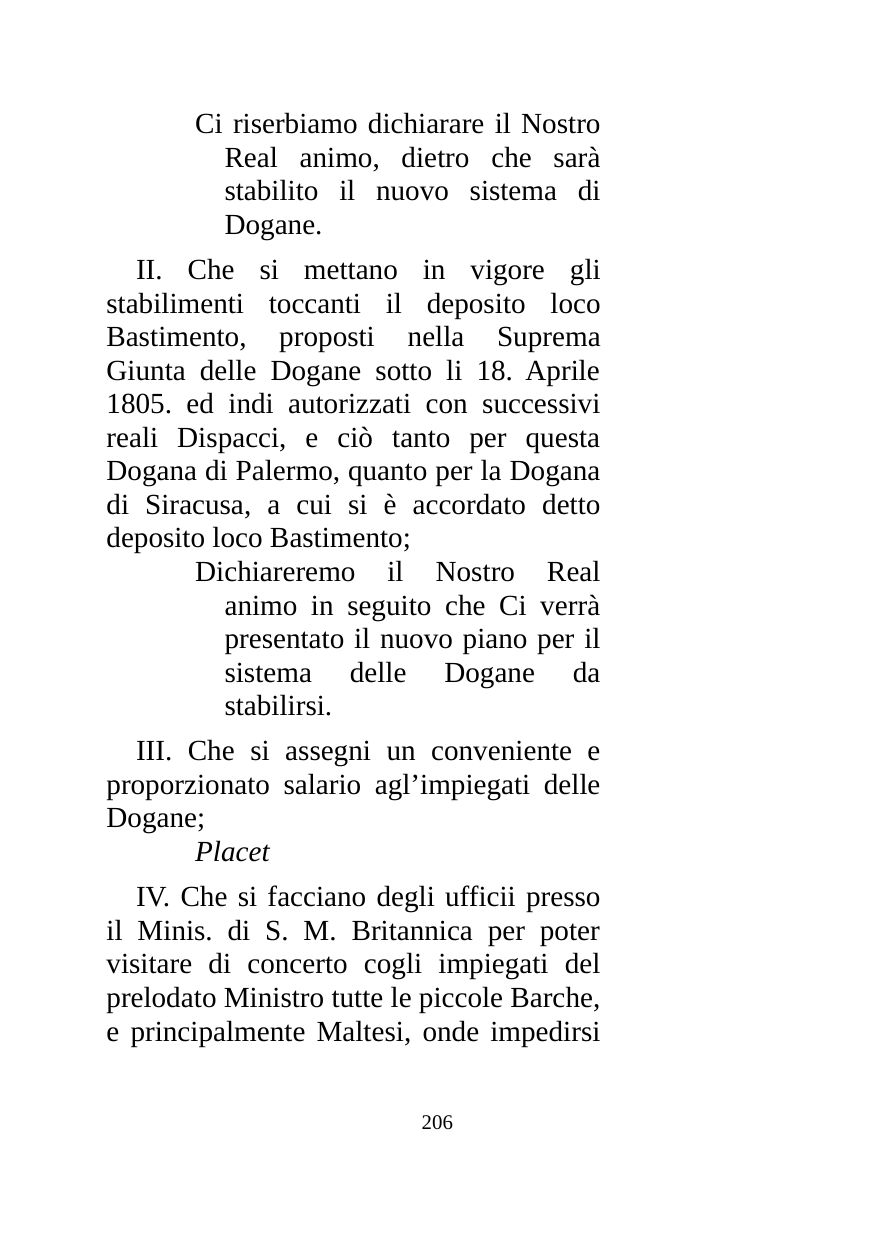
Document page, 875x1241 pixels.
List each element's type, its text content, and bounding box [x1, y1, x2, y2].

table_cell [601, 554, 767, 733]
table_cell IV. Che si facciano degli ufficii presso il Minis. di S. M. Britannica per poter visitare di concerto cogli impiegati del prelodato Ministro tutte le piccole Barche, e principalmente Maltesi, onde impedirsi [106, 880, 601, 1047]
table_cell II. Che si mettano in vigore gli stabilimenti toccanti il deposito loco Bastimento, proposti nella Suprema Giunta delle Dogane sotto li 18. Aprile 1805. ed indi autorizzati con successivi reali Dispacci, e ciò tanto per questa Dogana di Palermo, quanto per la Dogana di Siracusa, a cui si è accordato detto deposito loco Bastimento; [106, 252, 601, 554]
table_cell Ci riserbiamo dichiarare il Nostro Real animo, dietro che sarà stabilito il nuovo sistema di Dogane. [106, 106, 601, 252]
table_cell Dichiareremo il Nostro Real animo in seguito che Ci verrà presentato il nuovo piano per il sistema delle Dogane da stabilirsi. [106, 554, 601, 733]
table_cell [601, 880, 767, 1047]
table_cell [601, 106, 767, 252]
table_cell III. Che si assegni un conveniente e proporzionato salario agl’impiegati delle Dogane; Placet [106, 734, 601, 879]
table_cell [601, 252, 767, 554]
table_cell [601, 734, 767, 879]
